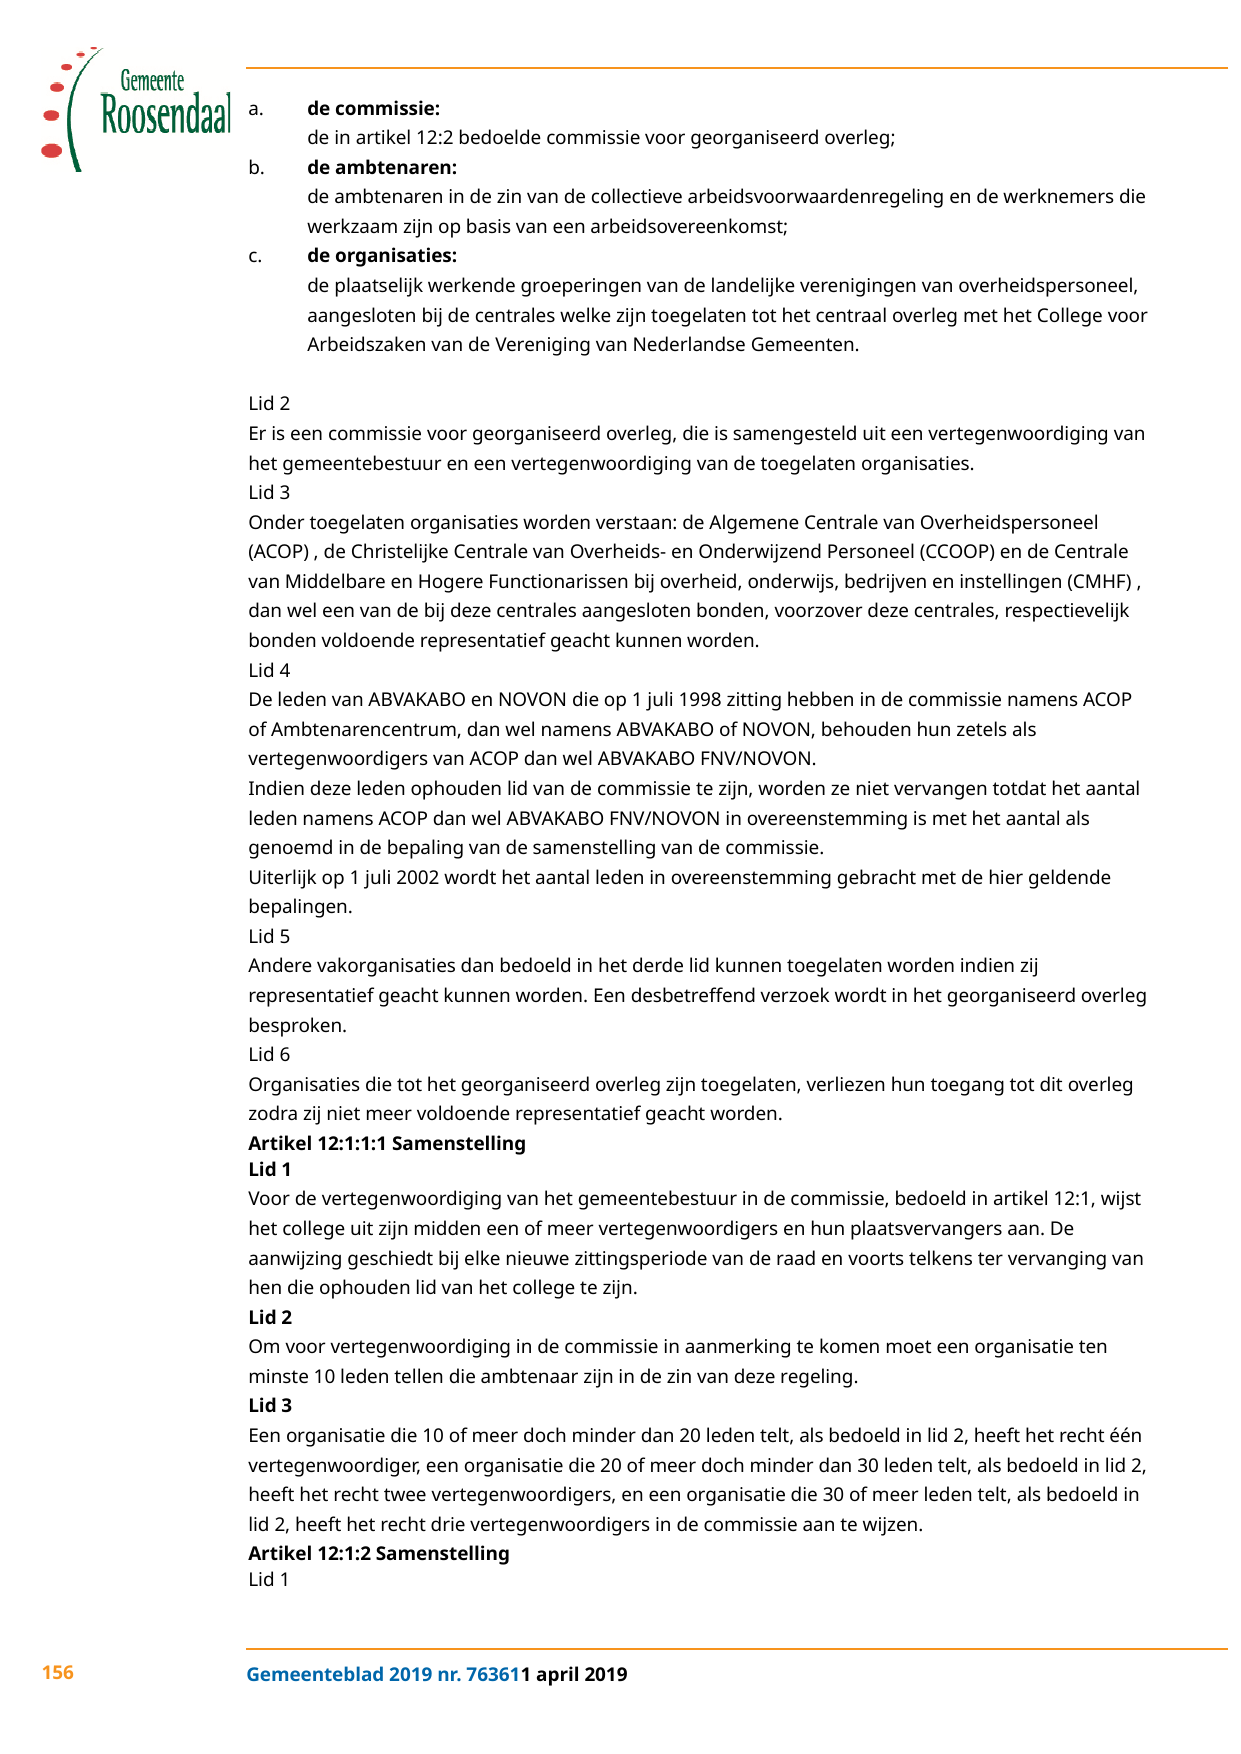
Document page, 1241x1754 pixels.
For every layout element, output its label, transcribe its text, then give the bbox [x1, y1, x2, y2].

list de ambtenaren in de zin van de collectieve arbeidsvoorwaardenregeling en de werknemers die werkzaam zijn op basis van een arbeidsovereenkomst; [248, 183, 1152, 239]
text Lid 1 [248, 1566, 1152, 1592]
text Lid 3 [248, 1393, 1152, 1418]
list de commissie: [248, 95, 1152, 121]
text De leden van ABVAKABO en NOVON die op 1 juli 1998 zitting hebben in de commissie namens ACOP of Ambtenarencentrum, dan wel namens ABVAKABO of NOVON, behouden hun zetels als vertegenwoordigers van ACOP dan wel ABVAKABO FNV/NOVON. [248, 686, 1152, 771]
text Om voor vertegenwoordiging in de commissie in aanmerking te komen moet een organisatie ten minste 10 leden tellen die ambtenaar zijn in de zin van deze regeling. [248, 1333, 1152, 1389]
list de organisaties: [248, 243, 1152, 268]
text Er is een commissie voor georganiseerd overleg, die is samengesteld uit een vertegenwoordiging van het gemeentebestuur en een vertegenwoordiging van de toegelaten organisaties. [248, 420, 1152, 476]
text Lid 4 [248, 657, 1152, 683]
text Onder toegelaten organisaties worden verstaan: de Algemene Centrale van Overheidspersoneel (ACOP) , de Christelijke Centrale van Overheids- en Onderwijzend Personeel (CCOOP) en de Centrale van Middelbare en Hogere Functionarissen bij overheid, onderwijs, bedrijven en instellingen (CMHF) , dan wel een van de bij deze centrales aangesloten bonden, voorzover deze centrales, respectievelijk bonden voldoende representatief geacht kunnen worden. [248, 509, 1152, 653]
text Lid 3 [248, 479, 1152, 505]
text Indien deze leden ophouden lid van de commissie te zijn, worden ze niet vervangen totdat het aantal leden namens ACOP dan wel ABVAKABO FNV/NOVON in overeenstemming is met het aantal als genoemd in de bepaling van de samenstelling van de commissie. [248, 775, 1152, 860]
text Lid 6 [248, 1041, 1152, 1067]
text Andere vakorganisaties dan bedoeld in het derde lid kunnen toegelaten worden indien zij representatief geacht kunnen worden. Een desbetreffend verzoek wordt in het georganiseerd overleg besproken. [248, 953, 1152, 1038]
text Lid 5 [248, 923, 1152, 949]
text Voor de vertegenwoordiging van het gemeentebestuur in de commissie, bedoeld in artikel 12:1, wijst het college uit zijn midden een of meer vertegenwoordigers en hun plaatsvervangers aan. De aanwijzing geschiedt bij elke nieuwe zittingsperiode van de raad en voorts telkens ter vervanging van hen die ophouden lid van het college te zijn. [248, 1186, 1152, 1300]
text Lid 2 [248, 1304, 1152, 1329]
text Uiterlijk op 1 juli 2002 wordt het aantal leden in overeenstemming gebracht met de hier geldende bepalingen. [248, 864, 1152, 919]
text Organisaties die tot het georganiseerd overleg zijn toegelaten, verliezen hun toegang tot dit overleg zodra zij niet meer voldoende representatief geacht worden. [248, 1071, 1152, 1126]
text Lid 1 [248, 1156, 1152, 1182]
text Een organisatie die 10 of meer doch minder dan 20 leden telt, als bedoeld in lid 2, heeft het recht één vertegenwoordiger, een organisatie die 20 of meer doch minder dan 30 leden telt, als bedoeld in lid 2, heeft het recht twee vertegenwoordigers, en een organisatie die 30 of meer leden telt, als bedoeld in lid 2, heeft het recht drie vertegenwoordigers in de commissie aan te wijzen. [248, 1422, 1152, 1537]
list de ambtenaren: [248, 154, 1152, 180]
picture [41, 47, 231, 172]
text Artikel 12:1:2 Samenstelling [248, 1541, 1152, 1566]
list de plaatselijk werkende groeperingen van de landelijke verenigingen van overheidspersoneel, aangesloten bij de centrales welke zijn toegelaten tot het centraal overleg met het College voor Arbeidszaken van de Vereniging van Nederlandse Gemeenten. [248, 272, 1152, 357]
list de in artikel 12:2 bedoelde commissie voor georganiseerd overleg; [248, 124, 1152, 150]
text Artikel 12:1:1:1 Samenstelling [248, 1130, 1152, 1156]
text Lid 2 [248, 391, 1152, 416]
